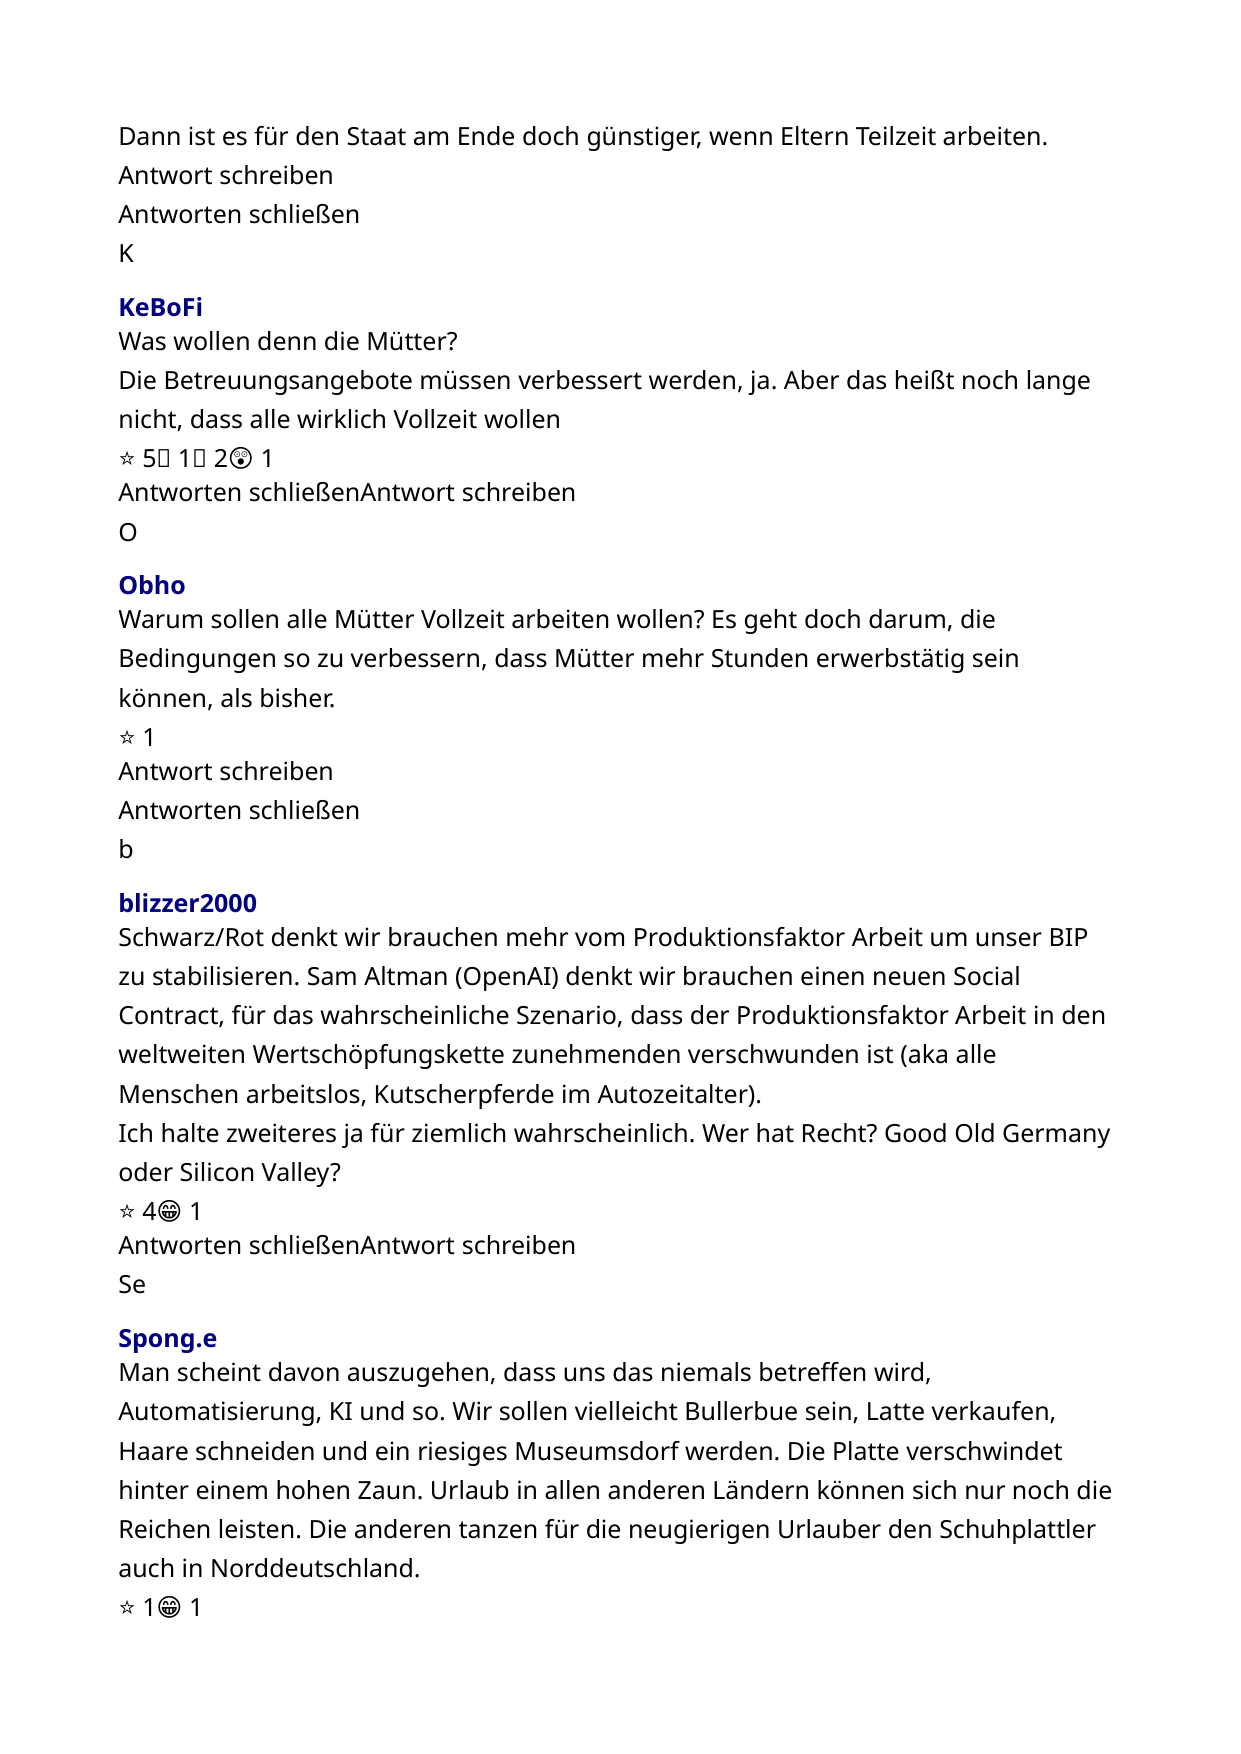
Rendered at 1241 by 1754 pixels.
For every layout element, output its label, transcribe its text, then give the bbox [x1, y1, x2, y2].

text b [118, 832, 1122, 866]
text Dann ist es für den Staat am Ende doch günstiger, wenn Eltern Teilzeit arbeiten. [118, 118, 1122, 152]
text Die Betreuungsangebote müssen verbessert werden, ja. Aber das heißt noch lange nicht, dass alle wirklich Vollzeit wollen [118, 363, 1122, 436]
text ⭐️ 5🙁 1🤨 2😲 1 [118, 441, 1122, 475]
text Warum sollen alle Mütter Vollzeit arbeiten wollen? Es geht doch darum, die Bedingungen so zu verbessern, dass Mütter mehr Stunden erwerbstätig sein können, als bisher. [118, 602, 1122, 714]
text ⭐️ 1 [118, 719, 1122, 753]
subtitle Obho [118, 568, 1122, 602]
text K [118, 236, 1122, 270]
subtitle blizzer2000 [118, 886, 1122, 920]
text ⭐️ 1😁 1 [118, 1590, 1122, 1624]
text Schwarz/Rot denkt wir brauchen mehr vom Produktionsfaktor Arbeit um unser BIP zu stabilisieren. Sam Altman (OpenAI) denkt wir brauchen einen neuen Social Contract, für das wahrscheinliche Szenario, dass der Produktionsfaktor Arbeit in den weltweiten Wertschöpfungskette zunehmenden verschwunden ist (aka alle Menschen arbeitslos, Kutscherpferde im Autozeitalter). [118, 920, 1122, 1110]
text Antwort schreiben [118, 157, 1122, 191]
text Antworten schließen [118, 793, 1122, 827]
text Se [118, 1267, 1122, 1301]
text ⭐️ 4😁 1 [118, 1194, 1122, 1228]
text Antworten schließenAntwort schreiben [118, 475, 1122, 509]
text Antwort schreiben [118, 753, 1122, 788]
text Antworten schließen [118, 196, 1122, 231]
text O [118, 514, 1122, 548]
text Ich halte zweiteres ja für ziemlich wahrscheinlich. Wer hat Recht? Good Old Germany oder Silicon Valley? [118, 1116, 1122, 1189]
subtitle Spong.e [118, 1321, 1122, 1355]
text Antworten schließenAntwort schreiben [118, 1228, 1122, 1262]
text Man scheint davon auszugehen, dass uns das niemals betreffen wird, Automatisierung, KI und so. Wir sollen vielleicht Bullerbue sein, Latte verkaufen, Haare schneiden und ein riesiges Museumsdorf werden. Die Platte verschwindet hinter einem hohen Zaun. Urlaub in allen anderen Ländern können sich nur noch die Reichen leisten. Die anderen tanzen für die neugierigen Urlauber den Schuhplattler auch in Norddeutschland. [118, 1355, 1122, 1585]
text Was wollen denn die Mütter? [118, 323, 1122, 357]
subtitle KeBoFi [118, 289, 1122, 323]
